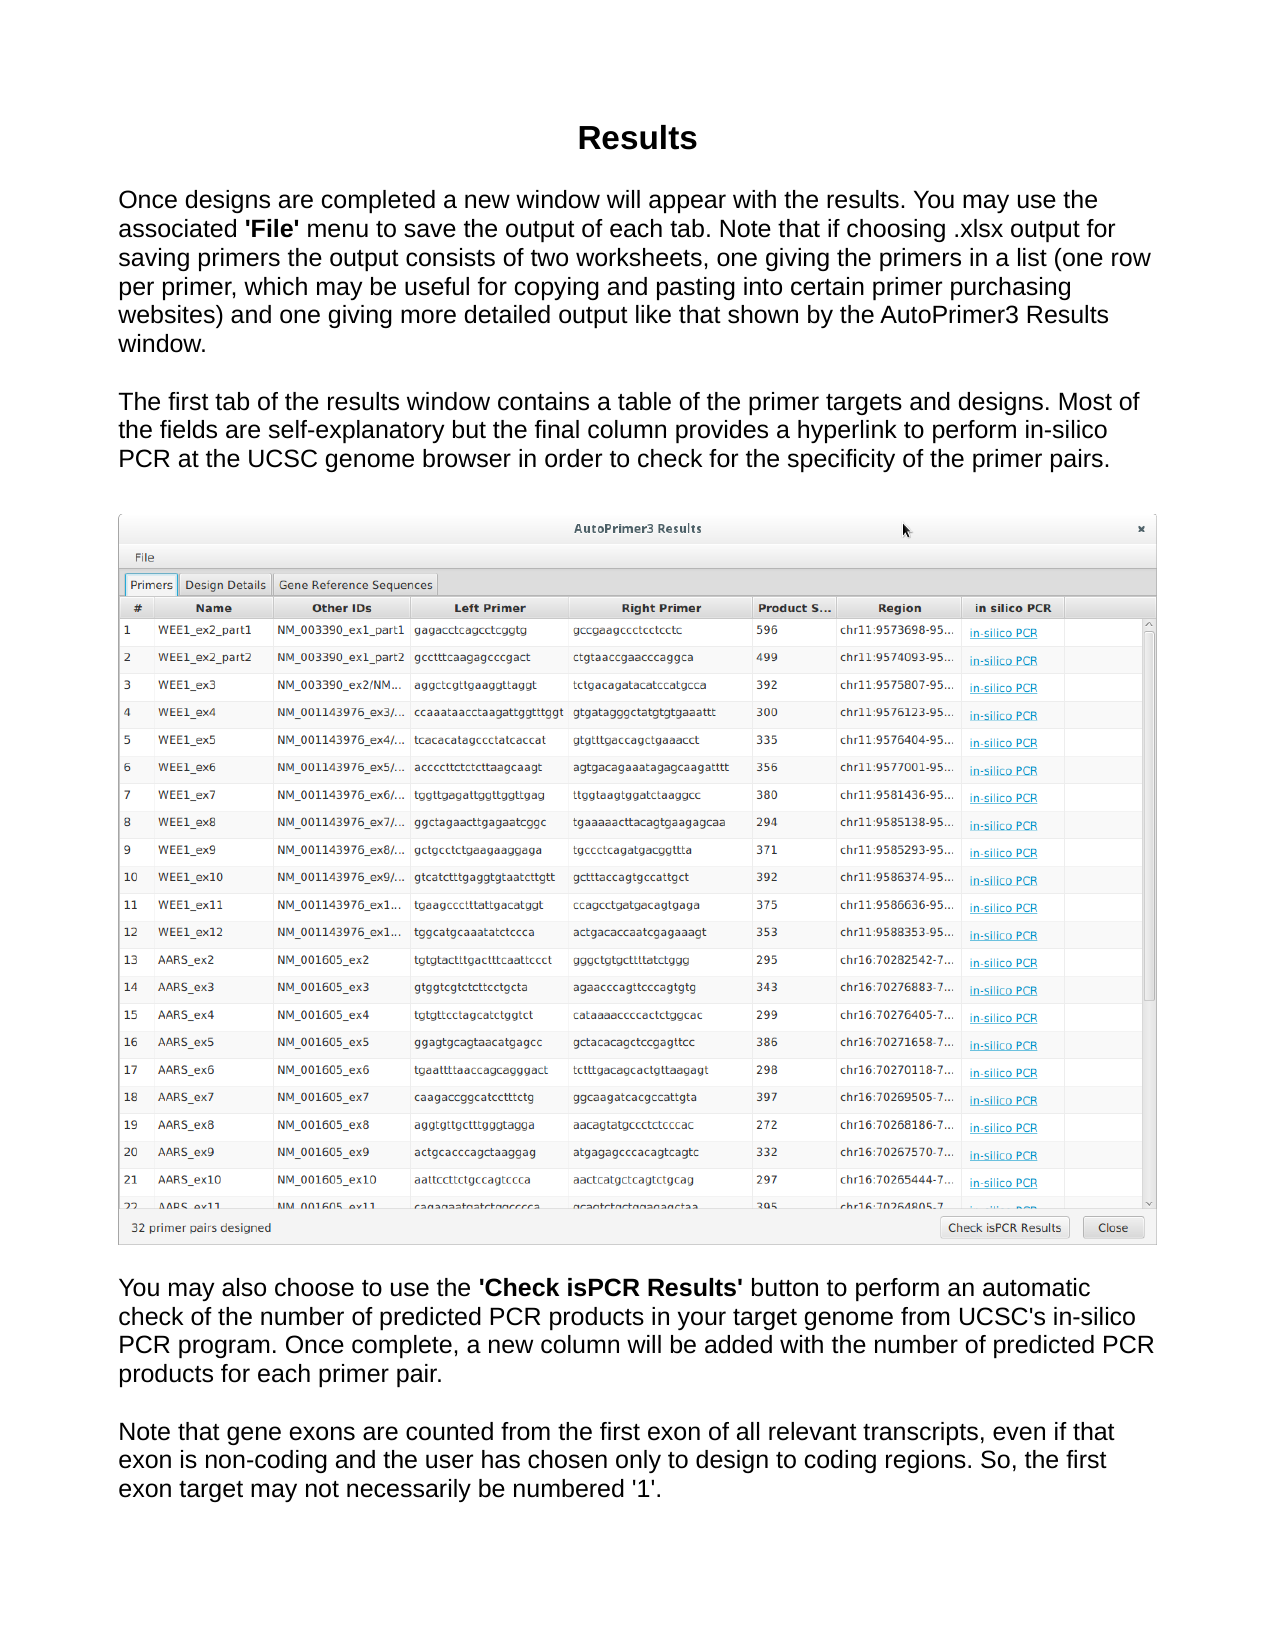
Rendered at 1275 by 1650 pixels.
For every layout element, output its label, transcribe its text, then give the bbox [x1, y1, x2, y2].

text Once designs are completed a new window will appear with the results. You may use the associated 'File' menu to save the output of each tab. Note that if choosing .xlsx output for saving primers the output consists of two worksheets, one giving the primers in a list (one row per primer, which may be useful for copying and pasting into certain primer purchasing websites) and one giving more detailed output like that shown by the AutoPrimer3 Results window. [118, 185, 1157, 358]
text Note that gene exons are counted from the first exon of all relevant transcripts, even if that exon is non-coding and the user has chosen only to design to coding regions. So, the first exon target may not necessarily be numbered '1'. [118, 1417, 1157, 1503]
text You may also choose to use the 'Check isPCR Results' button to perform an automatic check of the number of predicted PCR products in your target genome from UCSC's in-silico PCR program. Once complete, a new column will be added with the number of predicted PCR products for each primer pair. [118, 1273, 1157, 1388]
text The first tab of the results window contains a table of the primer targets and designs. Most of the fields are self-explanatory but the final column provides a hyperlink to perform in-silico PCR at the UCSC genome browser in order to check for the specificity of the primer pairs. [118, 387, 1157, 473]
picture [118, 514, 1157, 1245]
text Results [118, 118, 1157, 157]
